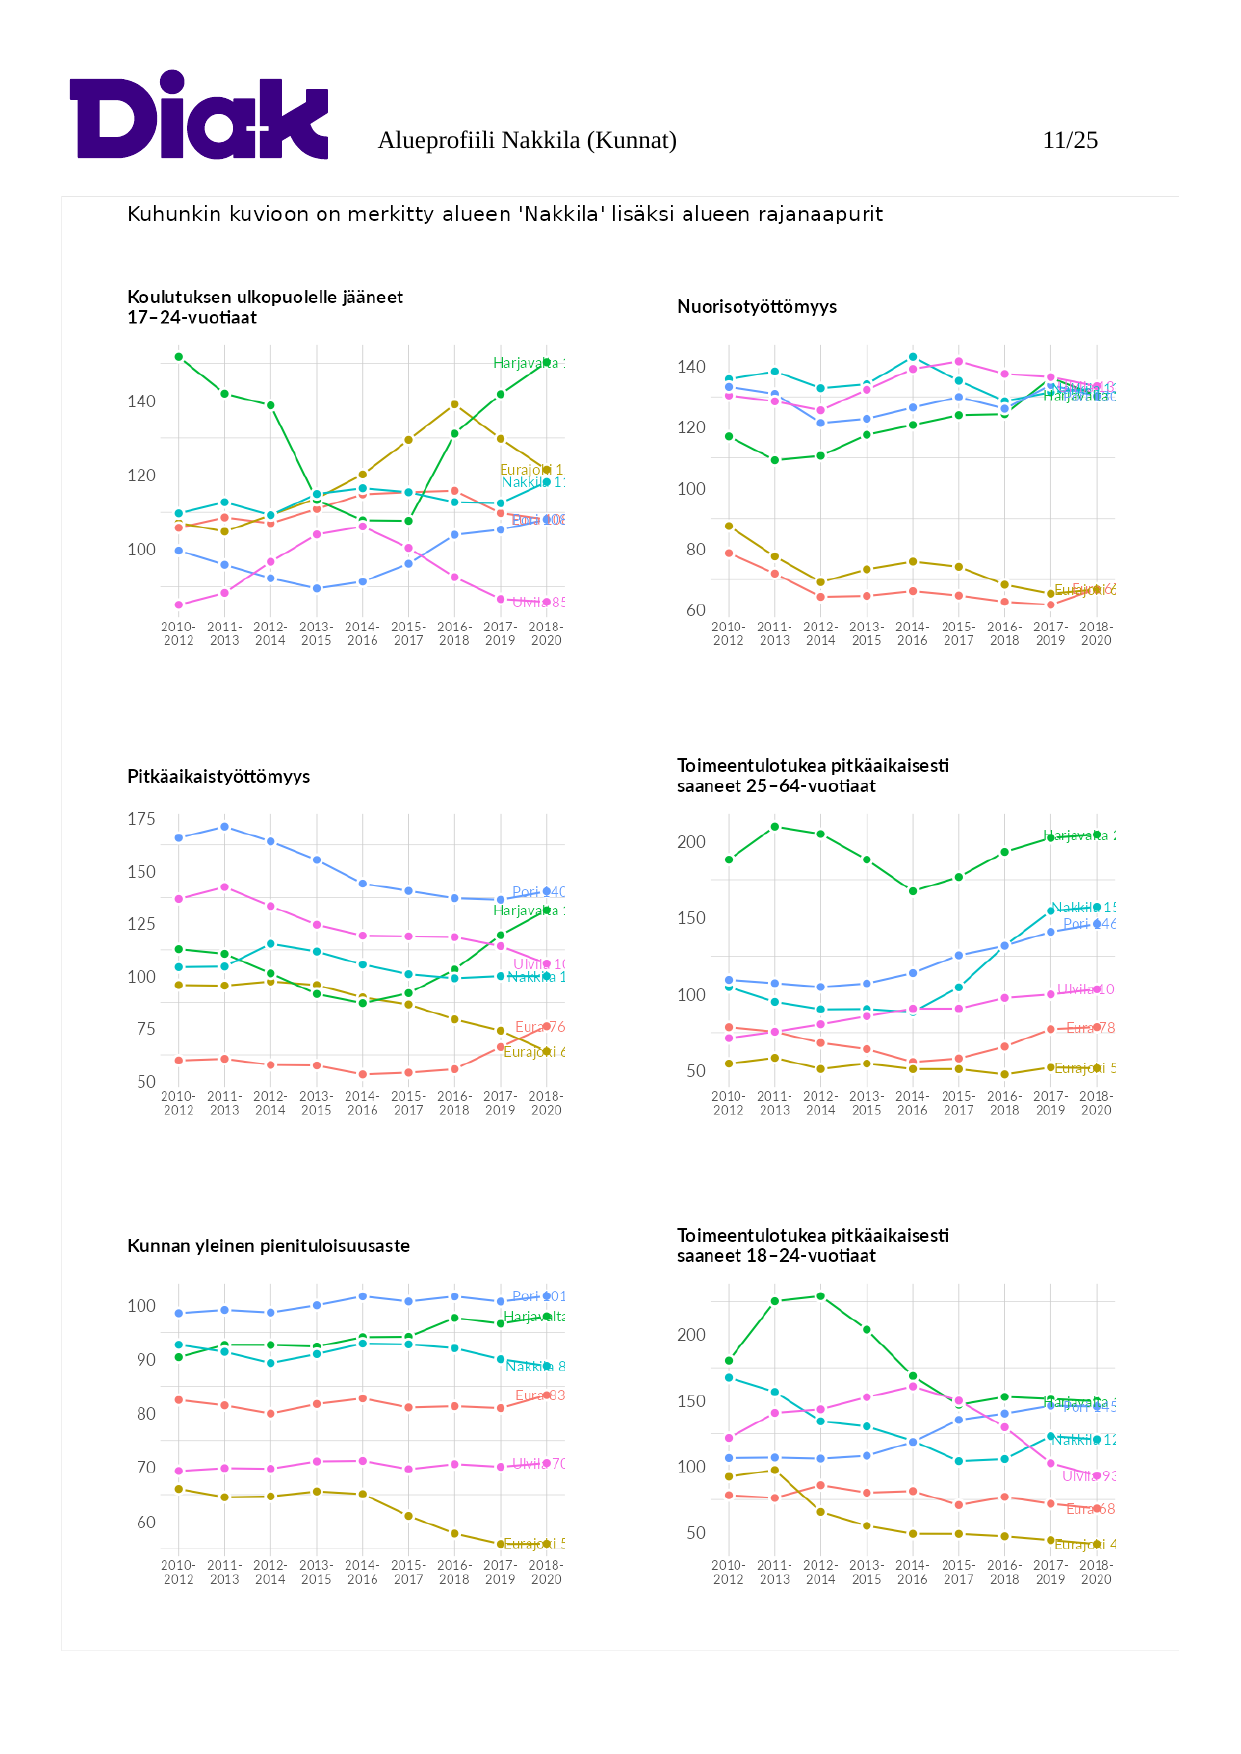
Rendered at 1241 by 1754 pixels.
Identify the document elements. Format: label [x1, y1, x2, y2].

picture [61, 196, 1179, 1651]
